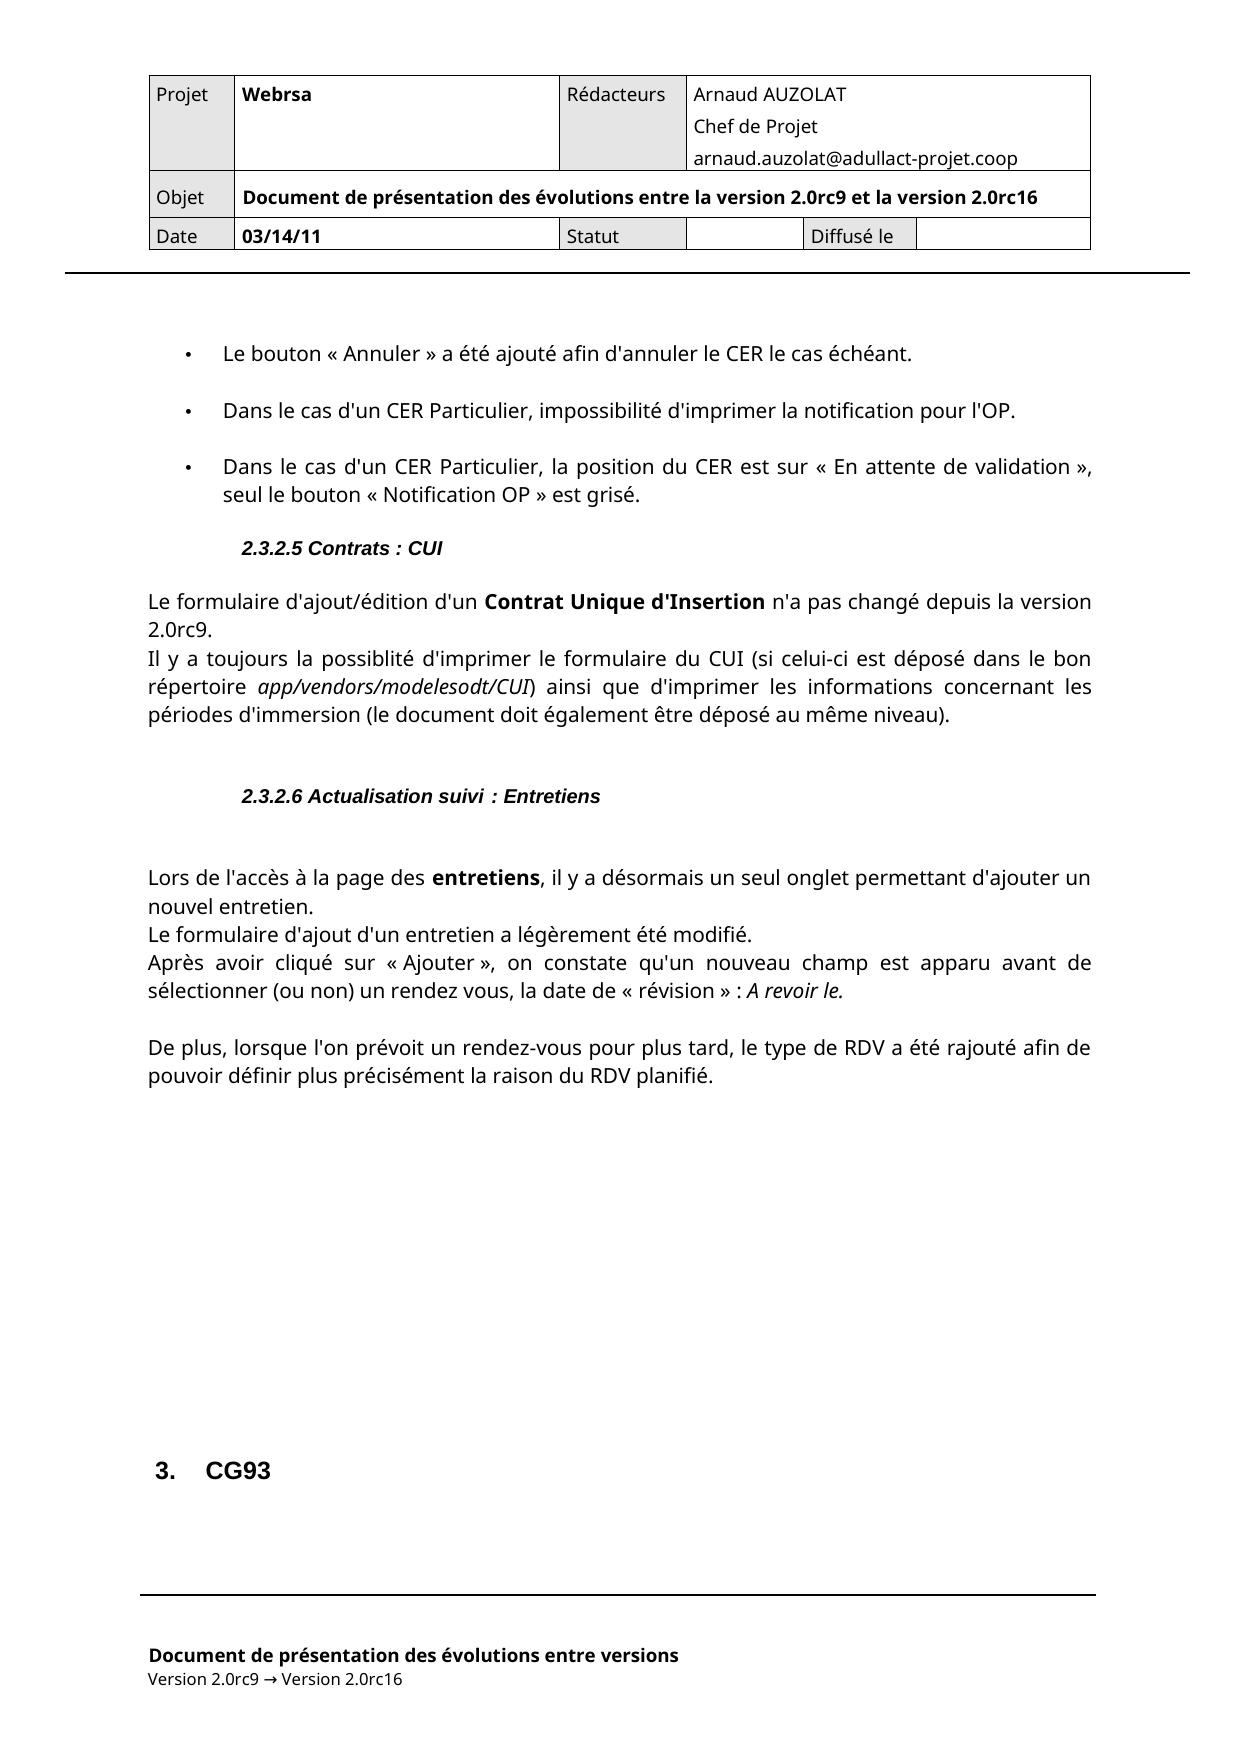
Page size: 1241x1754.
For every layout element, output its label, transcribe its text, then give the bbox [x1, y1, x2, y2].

subtitle Contrats : CUI [236, 537, 1092, 559]
text Le formulaire d'ajout d'un entretien a légèrement été modifié. [148, 920, 1092, 948]
text Le formulaire d'ajout/édition d'un Contrat Unique d'Insertion n'a pas changé depuis la version 2.0rc9. [148, 587, 1092, 644]
subtitle Actualisation suivi : Entretiens [236, 785, 1092, 807]
list Dans le cas d'un CER Particulier, la position du CER est sur « En attente de validation », seul le bouton « Notification OP » est grisé. [185, 452, 1092, 509]
text Il y a toujours la possiblité d'imprimer le formulaire du CUI (si celui-ci est déposé dans le bon répertoire app/vendors/modelesodt/CUI) ainsi que d'imprimer les informations concernant les périodes d'immersion (le document doit également être déposé au même niveau). [148, 644, 1092, 728]
subtitle CG93 [148, 1456, 1092, 1484]
text Lors de l'accès à la page des entretiens, il y a désormais un seul onglet permettant d'ajouter un nouvel entretien. [148, 863, 1092, 920]
list Le bouton « Annuler » a été ajouté afin d'annuler le CER le cas échéant. [185, 339, 1092, 367]
text Après avoir cliqué sur « Ajouter », on constate qu'un nouveau champ est apparu avant de sélectionner (ou non) un rendez vous, la date de « révision » : A revoir le. [148, 948, 1092, 1005]
list Dans le cas d'un CER Particulier, impossibilité d'imprimer la notification pour l'OP. [185, 396, 1092, 424]
text De plus, lorsque l'on prévoit un rendez-vous pour plus tard, le type de RDV a été rajouté afin de pouvoir définir plus précisément la raison du RDV planifié. [148, 1033, 1092, 1089]
